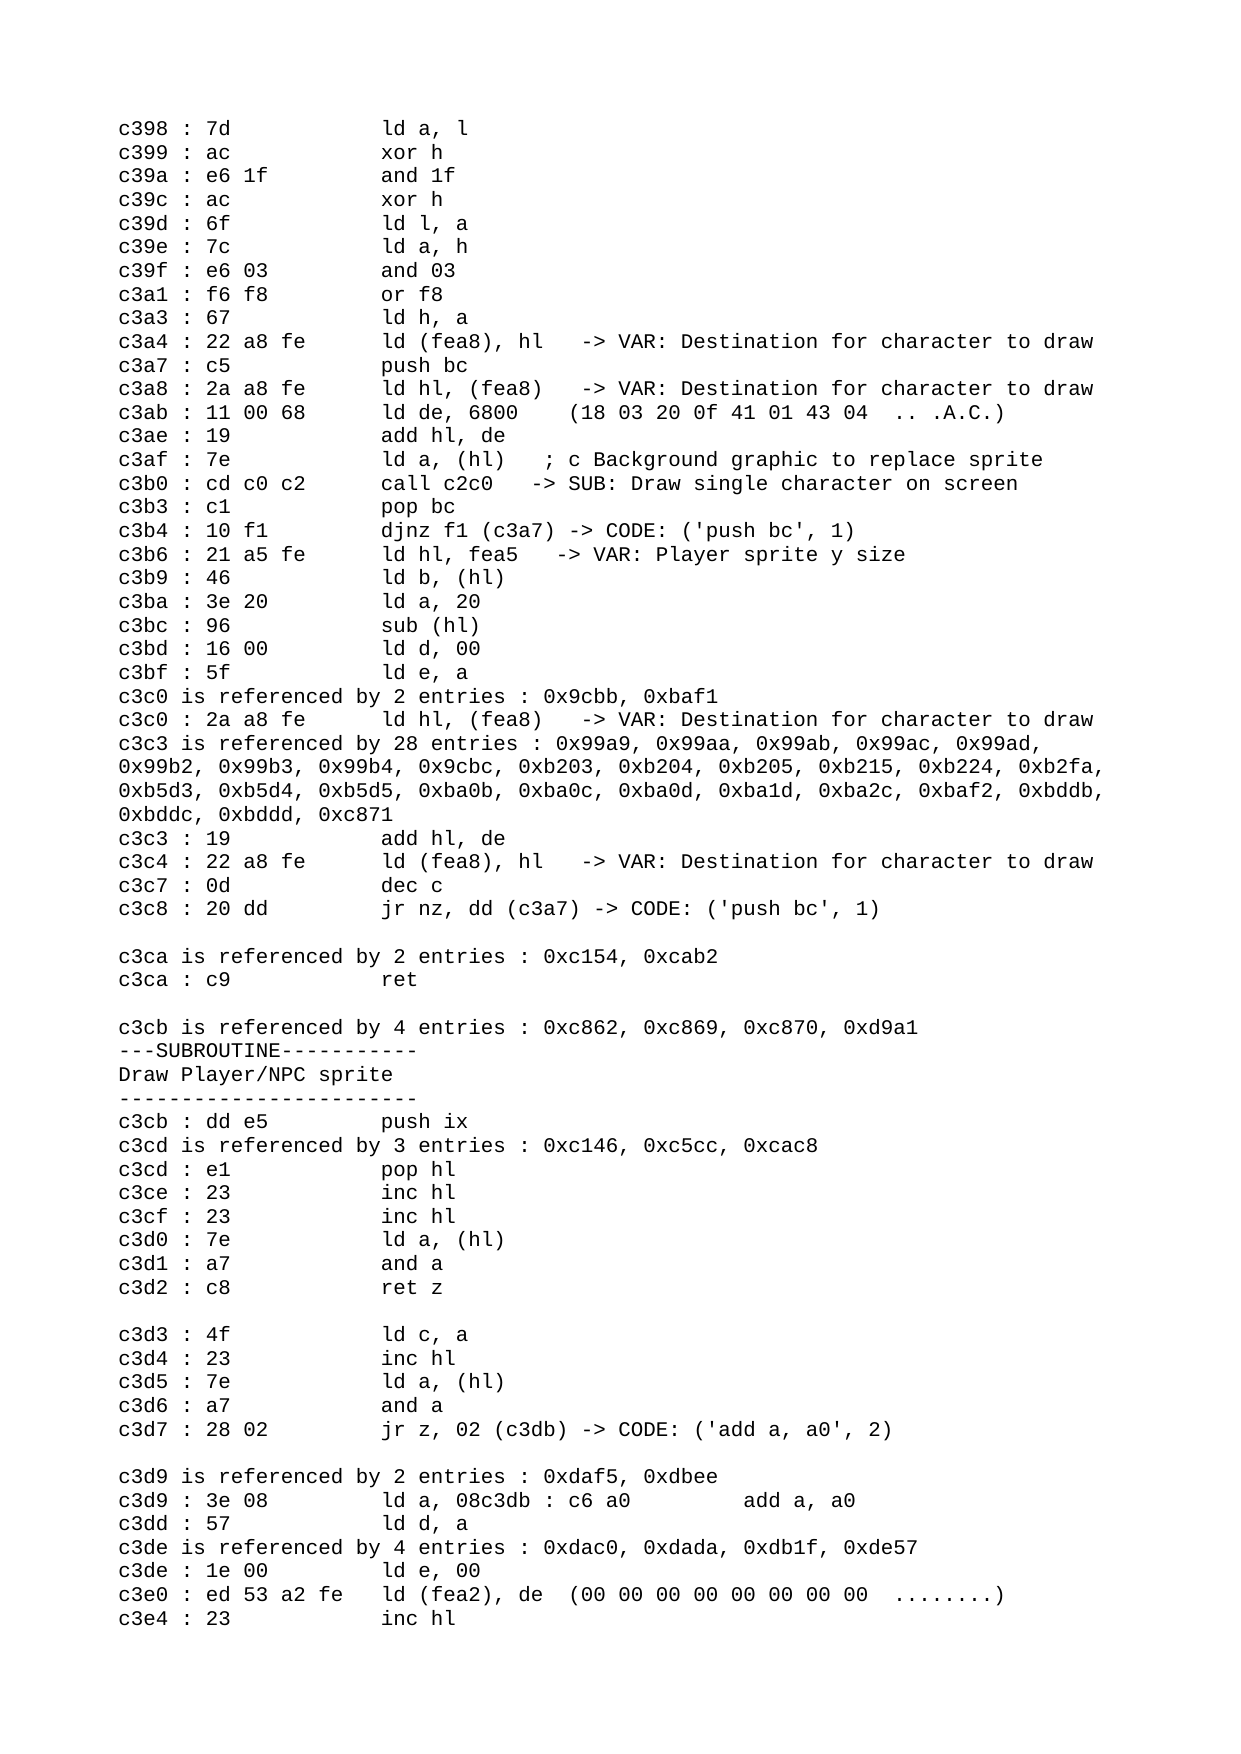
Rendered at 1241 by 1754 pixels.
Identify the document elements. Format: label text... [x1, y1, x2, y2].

text Draw Player/NPC sprite [118, 1064, 1122, 1088]
text c3cf : 23 inc hl [118, 1206, 1122, 1229]
text c3a8 : 2a a8 fe ld hl, (fea8) -> VAR: Destination for character to draw [118, 378, 1122, 402]
text c3c3 : 19 add hl, de [118, 827, 1122, 851]
text c39c : ac xor h [118, 189, 1122, 213]
text c3a1 : f6 f8 or f8 [118, 284, 1122, 307]
text c3c0 : 2a a8 fe ld hl, (fea8) -> VAR: Destination for character to draw [118, 709, 1122, 733]
text c3b0 : cd c0 c2 call c2c0 -> SUB: Draw single character on screen [118, 473, 1122, 496]
text c3d6 : a7 and a [118, 1395, 1122, 1419]
text c3cd : e1 pop hl [118, 1158, 1122, 1182]
text c3a7 : c5 push bc [118, 354, 1122, 378]
text c3d2 : c8 ret z [118, 1277, 1122, 1300]
text c3dd : 57 ld d, a [118, 1513, 1122, 1537]
text c3cb is referenced by 4 entries : 0xc862, 0xc869, 0xc870, 0xd9a1 [118, 1017, 1122, 1040]
text c3c3 is referenced by 28 entries : 0x99a9, 0x99aa, 0x99ab, 0x99ac, 0x99ad, 0x99b2, 0x99b3, 0x99b4, 0x9cbc, 0xb203, 0xb204, 0xb205, 0xb215, 0xb224, 0xb2fa, 0xb5d3, 0xb5d4, 0xb5d5, 0xba0b, 0xba0c, 0xba0d, 0xba1d, 0xba2c, 0xbaf2, 0xbddb, 0xbddc, 0xbddd, 0xc871 [118, 733, 1122, 827]
text c3bc : 96 sub (hl) [118, 615, 1122, 638]
text c3d9 is referenced by 2 entries : 0xdaf5, 0xdbee [118, 1466, 1122, 1489]
text c3af : 7e ld a, (hl) ; c Background graphic to replace sprite [118, 449, 1122, 473]
text c3ca : c9 ret [118, 969, 1122, 993]
text c3d1 : a7 and a [118, 1253, 1122, 1277]
text c3c8 : 20 dd jr nz, dd (c3a7) -> CODE: ('push bc', 1) [118, 898, 1122, 922]
text c39f : e6 03 and 03 [118, 260, 1122, 284]
text c3cd is referenced by 3 entries : 0xc146, 0xc5cc, 0xcac8 [118, 1135, 1122, 1158]
text ------------------------ [118, 1088, 1122, 1111]
text c3b6 : 21 a5 fe ld hl, fea5 -> VAR: Player sprite y size [118, 544, 1122, 567]
text c3e4 : 23 inc hl [118, 1608, 1122, 1631]
text c39e : 7c ld a, h [118, 236, 1122, 260]
text c3bd : 16 00 ld d, 00 [118, 638, 1122, 662]
text c3ae : 19 add hl, de [118, 426, 1122, 449]
text c3c7 : 0d dec c [118, 875, 1122, 898]
text c399 : ac xor h [118, 142, 1122, 165]
text c3de is referenced by 4 entries : 0xdac0, 0xdada, 0xdb1f, 0xde57 [118, 1537, 1122, 1561]
text c3d7 : 28 02 jr z, 02 (c3db) -> CODE: ('add a, a0', 2) [118, 1419, 1122, 1442]
text c3c4 : 22 a8 fe ld (fea8), hl -> VAR: Destination for character to draw [118, 851, 1122, 875]
text c3bf : 5f ld e, a [118, 662, 1122, 686]
text c3d5 : 7e ld a, (hl) [118, 1371, 1122, 1395]
text c3ab : 11 00 68 ld de, 6800 (18 03 20 0f 41 01 43 04 .. .A.C.) [118, 402, 1122, 426]
text c3ba : 3e 20 ld a, 20 [118, 591, 1122, 615]
text c3c0 is referenced by 2 entries : 0x9cbb, 0xbaf1 [118, 686, 1122, 709]
text c3e0 : ed 53 a2 fe ld (fea2), de (00 00 00 00 00 00 00 00 ........) [118, 1584, 1122, 1608]
text c3de : 1e 00 ld e, 00 [118, 1561, 1122, 1584]
text c3ca is referenced by 2 entries : 0xc154, 0xcab2 [118, 946, 1122, 969]
text c39d : 6f ld l, a [118, 213, 1122, 236]
text c3b3 : c1 pop bc [118, 496, 1122, 520]
text c39a : e6 1f and 1f [118, 165, 1122, 189]
text c3b9 : 46 ld b, (hl) [118, 567, 1122, 591]
text c3a3 : 67 ld h, a [118, 307, 1122, 331]
text c3d0 : 7e ld a, (hl) [118, 1229, 1122, 1253]
text c398 : 7d ld a, l [118, 118, 1122, 142]
text c3d9 : 3e 08 ld a, 08c3db : c6 a0 add a, a0 [118, 1489, 1122, 1513]
text c3b4 : 10 f1 djnz f1 (c3a7) -> CODE: ('push bc', 1) [118, 520, 1122, 544]
text c3d4 : 23 inc hl [118, 1348, 1122, 1371]
text ---SUBROUTINE----------- [118, 1040, 1122, 1064]
text c3cb : dd e5 push ix [118, 1111, 1122, 1135]
text c3ce : 23 inc hl [118, 1182, 1122, 1206]
text c3a4 : 22 a8 fe ld (fea8), hl -> VAR: Destination for character to draw [118, 331, 1122, 354]
text c3d3 : 4f ld c, a [118, 1324, 1122, 1348]
